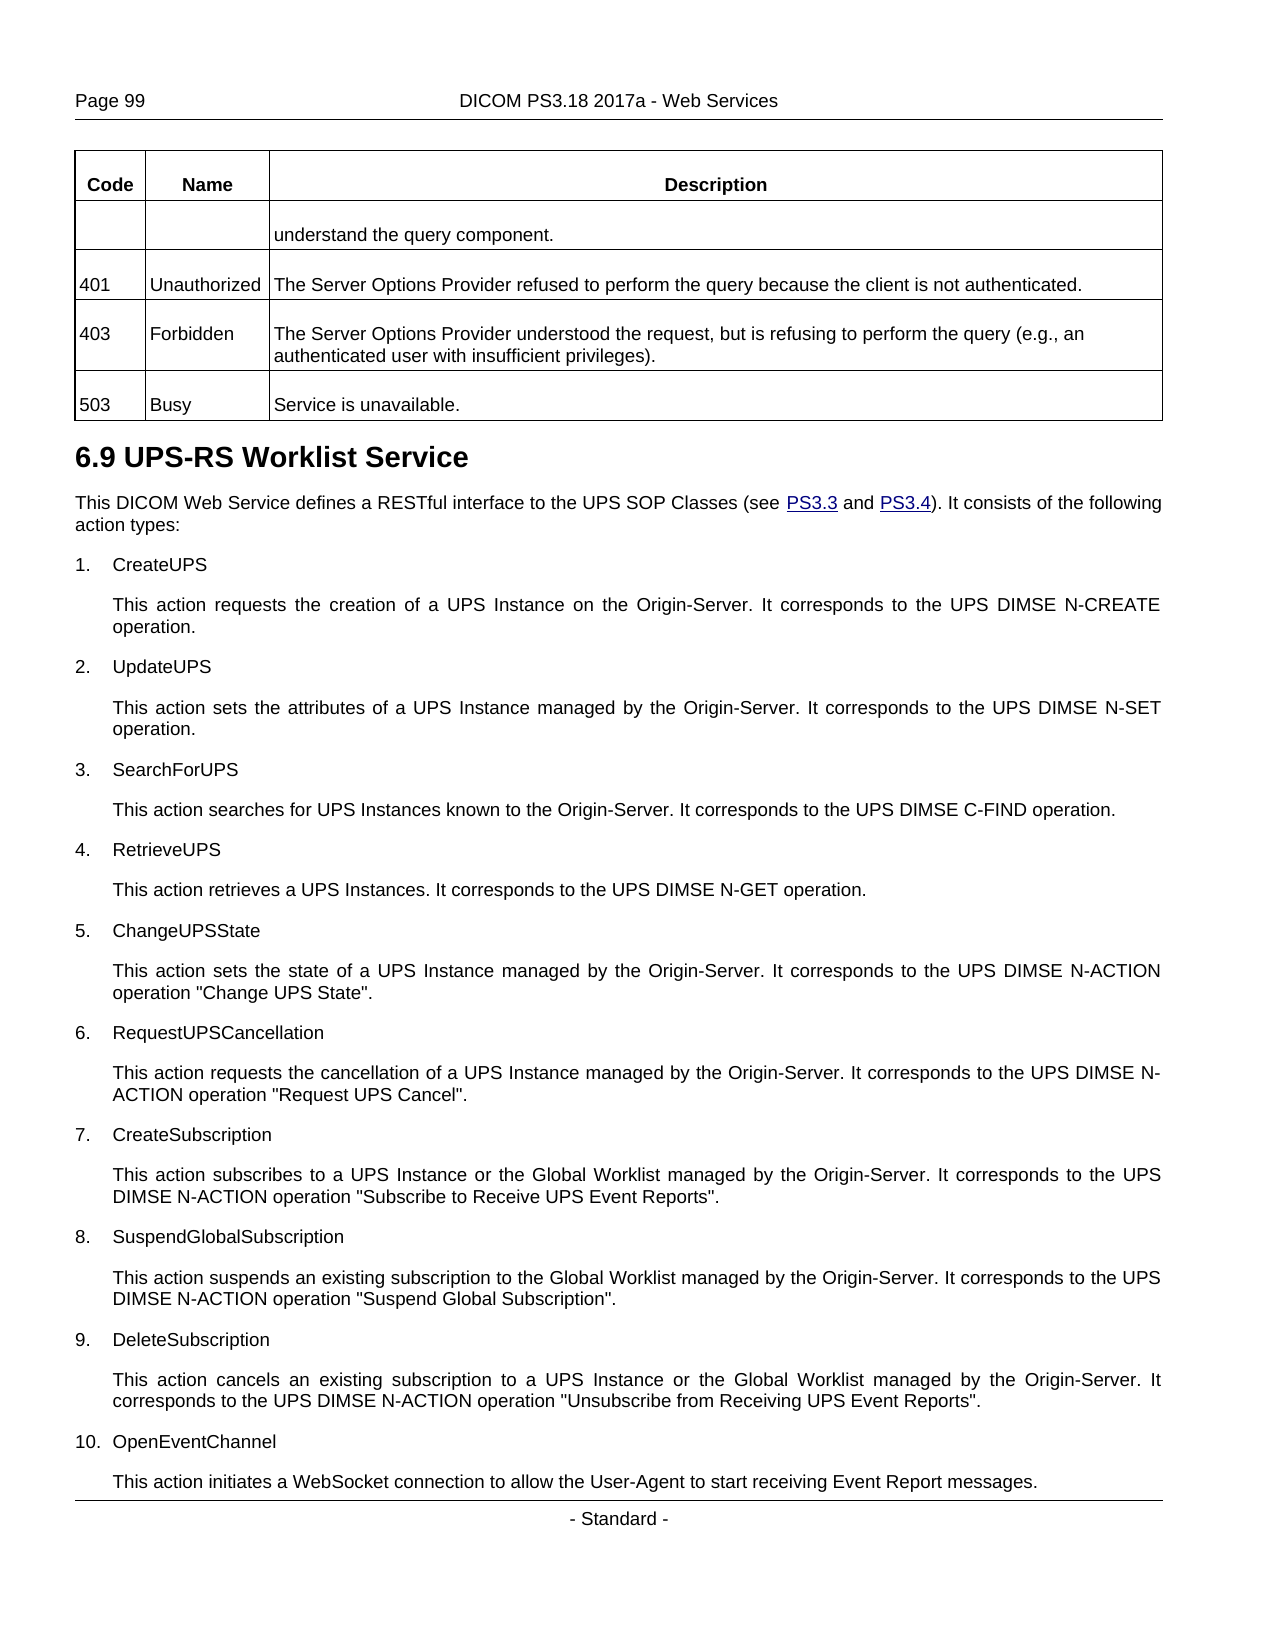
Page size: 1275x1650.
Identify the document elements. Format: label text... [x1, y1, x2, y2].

list This action requests the creation of a UPS Instance on the Origin-Server. It corresponds to the UPS DIMSE N-CREATE operation. [75, 594, 1162, 637]
list This action initiates a WebSocket connection to allow the User-Agent to start receiving Event Report messages. [75, 1471, 1162, 1492]
table_header Description [270, 151, 1162, 200]
table_cell [146, 201, 269, 249]
list SearchForUPS [75, 758, 1162, 780]
table_cell Unauthorized [146, 250, 269, 299]
text This DICOM Web Service defines a RESTful interface to the UPS SOP Classes (see PS3.3 and PS3.4). It consists of the following action types: [75, 492, 1162, 535]
table_cell understand the query component. [270, 201, 1162, 249]
table_cell [76, 201, 145, 249]
list This action requests the cancellation of a UPS Instance managed by the Origin-Server. It corresponds to the UPS DIMSE N-ACTION operation "Request UPS Cancel". [75, 1062, 1162, 1105]
text 6.9 UPS-RS Worklist Service [75, 440, 1162, 473]
list OpenEventChannel [75, 1431, 1162, 1452]
list This action subscribes to a UPS Instance or the Global Worklist managed by the Origin-Server. It corresponds to the UPS DIMSE N-ACTION operation "Subscribe to Receive UPS Event Reports". [75, 1164, 1162, 1207]
table_cell 403 [76, 300, 145, 370]
list ChangeUPSState [75, 919, 1162, 941]
list CreateUPS [75, 554, 1162, 576]
table_cell Service is unavailable. [270, 371, 1162, 420]
list This action sets the attributes of a UPS Instance managed by the Origin-Server. It corresponds to the UPS DIMSE N-SET operation. [75, 696, 1162, 739]
list This action suspends an existing subscription to the Global Worklist managed by the Origin-Server. It corresponds to the UPS DIMSE N-ACTION operation "Suspend Global Subscription". [75, 1266, 1162, 1309]
list CreateSubscription [75, 1124, 1162, 1146]
table_cell Forbidden [146, 300, 269, 370]
list This action sets the state of a UPS Instance managed by the Origin-Server. It corresponds to the UPS DIMSE N-ACTION operation "Change UPS State". [75, 960, 1162, 1003]
table_cell The Server Options Provider understood the request, but is refusing to perform the query (e.g., an authenticated user with insufficient privileges). [270, 300, 1162, 370]
list RequestUPSCancellation [75, 1022, 1162, 1043]
table_cell 401 [76, 250, 145, 299]
list This action cancels an existing subscription to a UPS Instance or the Global Worklist managed by the Origin-Server. It corresponds to the UPS DIMSE N-ACTION operation "Unsubscribe from Receiving UPS Event Reports". [75, 1369, 1162, 1412]
table_cell The Server Options Provider refused to perform the query because the client is not authenticated. [270, 250, 1162, 299]
list SuspendGlobalSubscription [75, 1226, 1162, 1248]
list This action searches for UPS Instances known to the Origin-Server. It corresponds to the UPS DIMSE C-FIND operation. [75, 799, 1162, 820]
table_header Code [76, 151, 145, 200]
list This action retrieves a UPS Instances. It corresponds to the UPS DIMSE N-GET operation. [75, 879, 1162, 901]
list RetrieveUPS [75, 839, 1162, 861]
table_cell Busy [146, 371, 269, 420]
list DeleteSubscription [75, 1328, 1162, 1350]
table_cell 503 [76, 371, 145, 420]
list UpdateUPS [75, 656, 1162, 678]
table_header Name [146, 151, 269, 200]
